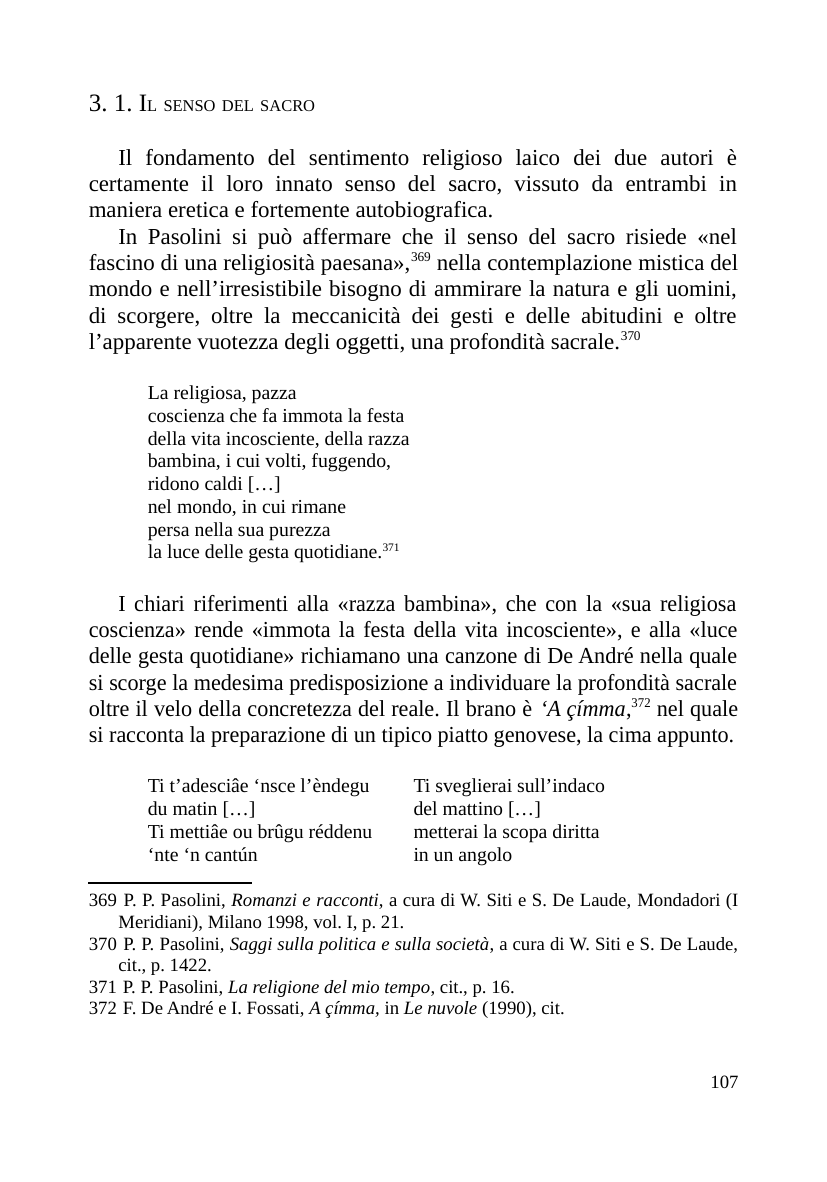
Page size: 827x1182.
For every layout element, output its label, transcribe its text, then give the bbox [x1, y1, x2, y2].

text P. P. Pasolini, Saggi sulla politica e sulla società, a cura di W. Siti e S. De Laude, cit., p. 1422. [88, 932, 738, 976]
text P. P. Pasolini, La religione del mio tempo, cit., p. 16. [88, 976, 738, 997]
text nel mondo, in cui rimane [148, 495, 679, 518]
text coscienza che fa immota la festa [148, 404, 679, 426]
table_header Ti sveglierai sull’indaco del mattino […] metterai la scopa diritta in un angolo [413, 774, 738, 865]
text La religiosa, pazza [148, 381, 679, 404]
table_header Ti t’adesciâe ‘nsce l’èndegu du matin […] Ti mettiâe ou brûgu réddenu ‘nte ‘n cantún [89, 774, 413, 865]
text della vita incosciente, della razza [148, 426, 679, 449]
text bambina, i cui volti, fuggendo, [148, 449, 679, 472]
text Il fondamento del sentimento religioso laico dei due autori è certamente il loro innato senso del sacro, vissuto da entrambi in maniera eretica e fortemente autobiografica. [88, 144, 738, 223]
text In Pasolini si può affermare che il senso del sacro risiede «nel fascino di una religiosità paesana», nella contemplazione mistica del mondo e nell’irresistibile bisogno di ammirare la natura e gli uomini, di scorgere, oltre la meccanicità dei gesti e delle abitudini e oltre l’apparente vuotezza degli oggetti, una profondità sacrale. [88, 223, 738, 354]
text P. P. Pasolini, Romanzi e racconti, a cura di W. Siti e S. De Laude, Mondadori (I Meridiani), Milano 1998, vol. I, p. 21. [88, 889, 738, 932]
text la luce delle gesta quotidiane. [148, 541, 679, 563]
text F. De André e I. Fossati, A çímma, in Le nuvole (1990), cit. [88, 997, 738, 1019]
text ridono caldi […] [148, 472, 679, 495]
text I chiari riferimenti alla «razza bambina», che con la «sua religiosa coscienza» rende «immota la festa della vita incosciente», e alla «luce delle gesta quotidiane» richiamano una canzone di De André nella quale si scorge la medesima predisposizione a individuare la profondità sacrale oltre il velo della concretezza del reale. Il brano è ‘A çímma, nel quale si racconta la preparazione di un tipico piatto genovese, la cima appunto. [88, 590, 738, 748]
text 3. 1. Il senso del sacro [88, 88, 738, 117]
text persa nella sua purezza [148, 518, 679, 541]
